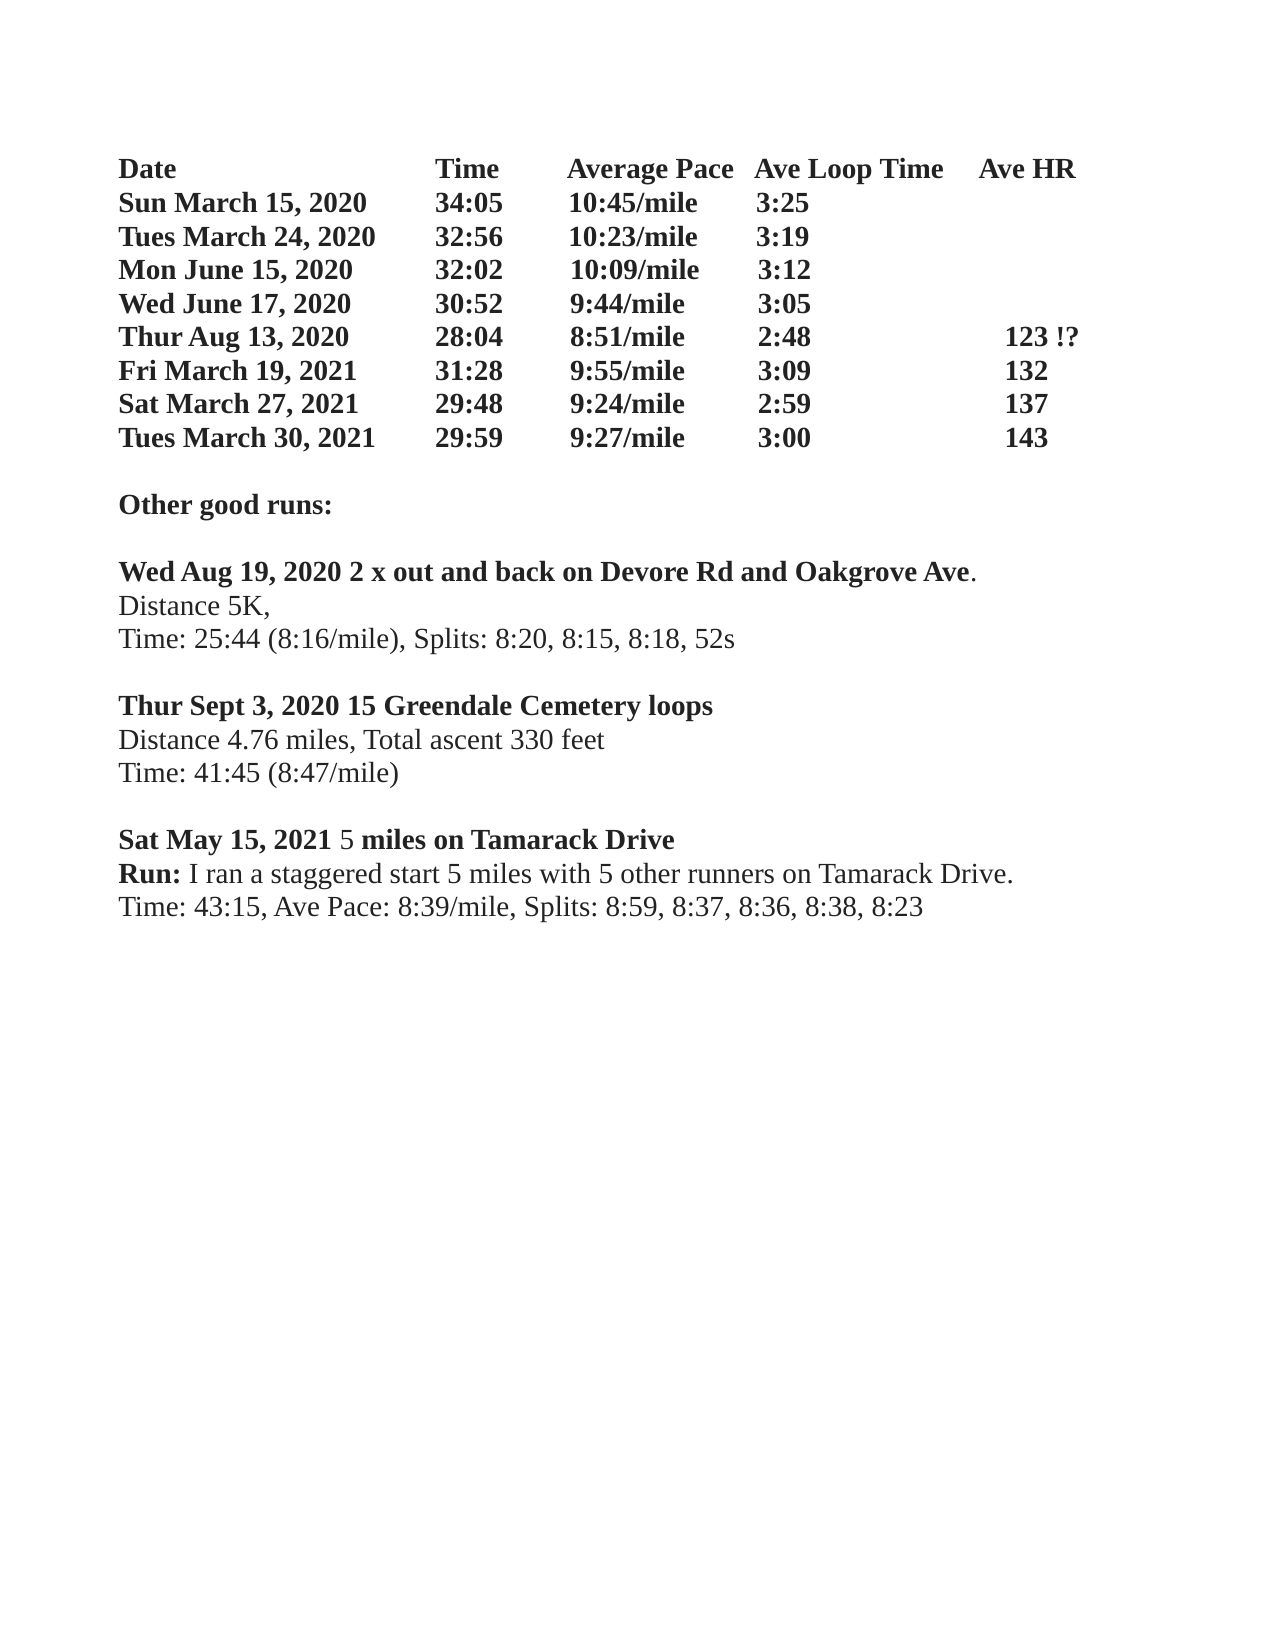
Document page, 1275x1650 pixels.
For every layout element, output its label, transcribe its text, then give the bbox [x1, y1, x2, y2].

text Sat May 15, 2021 5 miles on Tamarack Drive [118, 822, 1161, 856]
text Distance 5K, [118, 588, 1161, 621]
text Tues March 24, 2020 32:56 10:23/mile 3:19 [118, 219, 1161, 252]
text Run: I ran a staggered start 5 miles with 5 other runners on Tamarack Drive. [118, 856, 1161, 889]
text Date Time Average Pace Ave Loop Time Ave HR [118, 152, 1161, 185]
text Sun March 15, 2020 34:05 10:45/mile 3:25 [118, 185, 1161, 219]
text Sat March 27, 2021 29:48 9:24/mile 2:59 137 [118, 386, 1161, 420]
text Tues March 30, 2021 29:59 9:27/mile 3:00 143 [118, 420, 1161, 453]
text Wed Aug 19, 2020 2 x out and back on Devore Rd and Oakgrove Ave. [118, 554, 1161, 588]
text Other good runs: [118, 487, 1161, 521]
text Time: 41:45 (8:47/mile) [118, 755, 1161, 789]
text Time: 43:15, Ave Pace: 8:39/mile, Splits: 8:59, 8:37, 8:36, 8:38, 8:23 [118, 889, 1161, 923]
text Time: 25:44 (8:16/mile), Splits: 8:20, 8:15, 8:18, 52s [118, 621, 1161, 655]
text Thur Aug 13, 2020 28:04 8:51/mile 2:48 123 !? [118, 319, 1161, 353]
text Mon June 15, 2020 32:02 10:09/mile 3:12 [118, 252, 1161, 286]
text Fri March 19, 2021 31:28 9:55/mile 3:09 132 [118, 353, 1161, 386]
text Thur Sept 3, 2020 15 Greendale Cemetery loops [118, 688, 1161, 722]
text Wed June 17, 2020 30:52 9:44/mile 3:05 [118, 286, 1161, 319]
text Distance 4.76 miles, Total ascent 330 feet [118, 722, 1161, 755]
